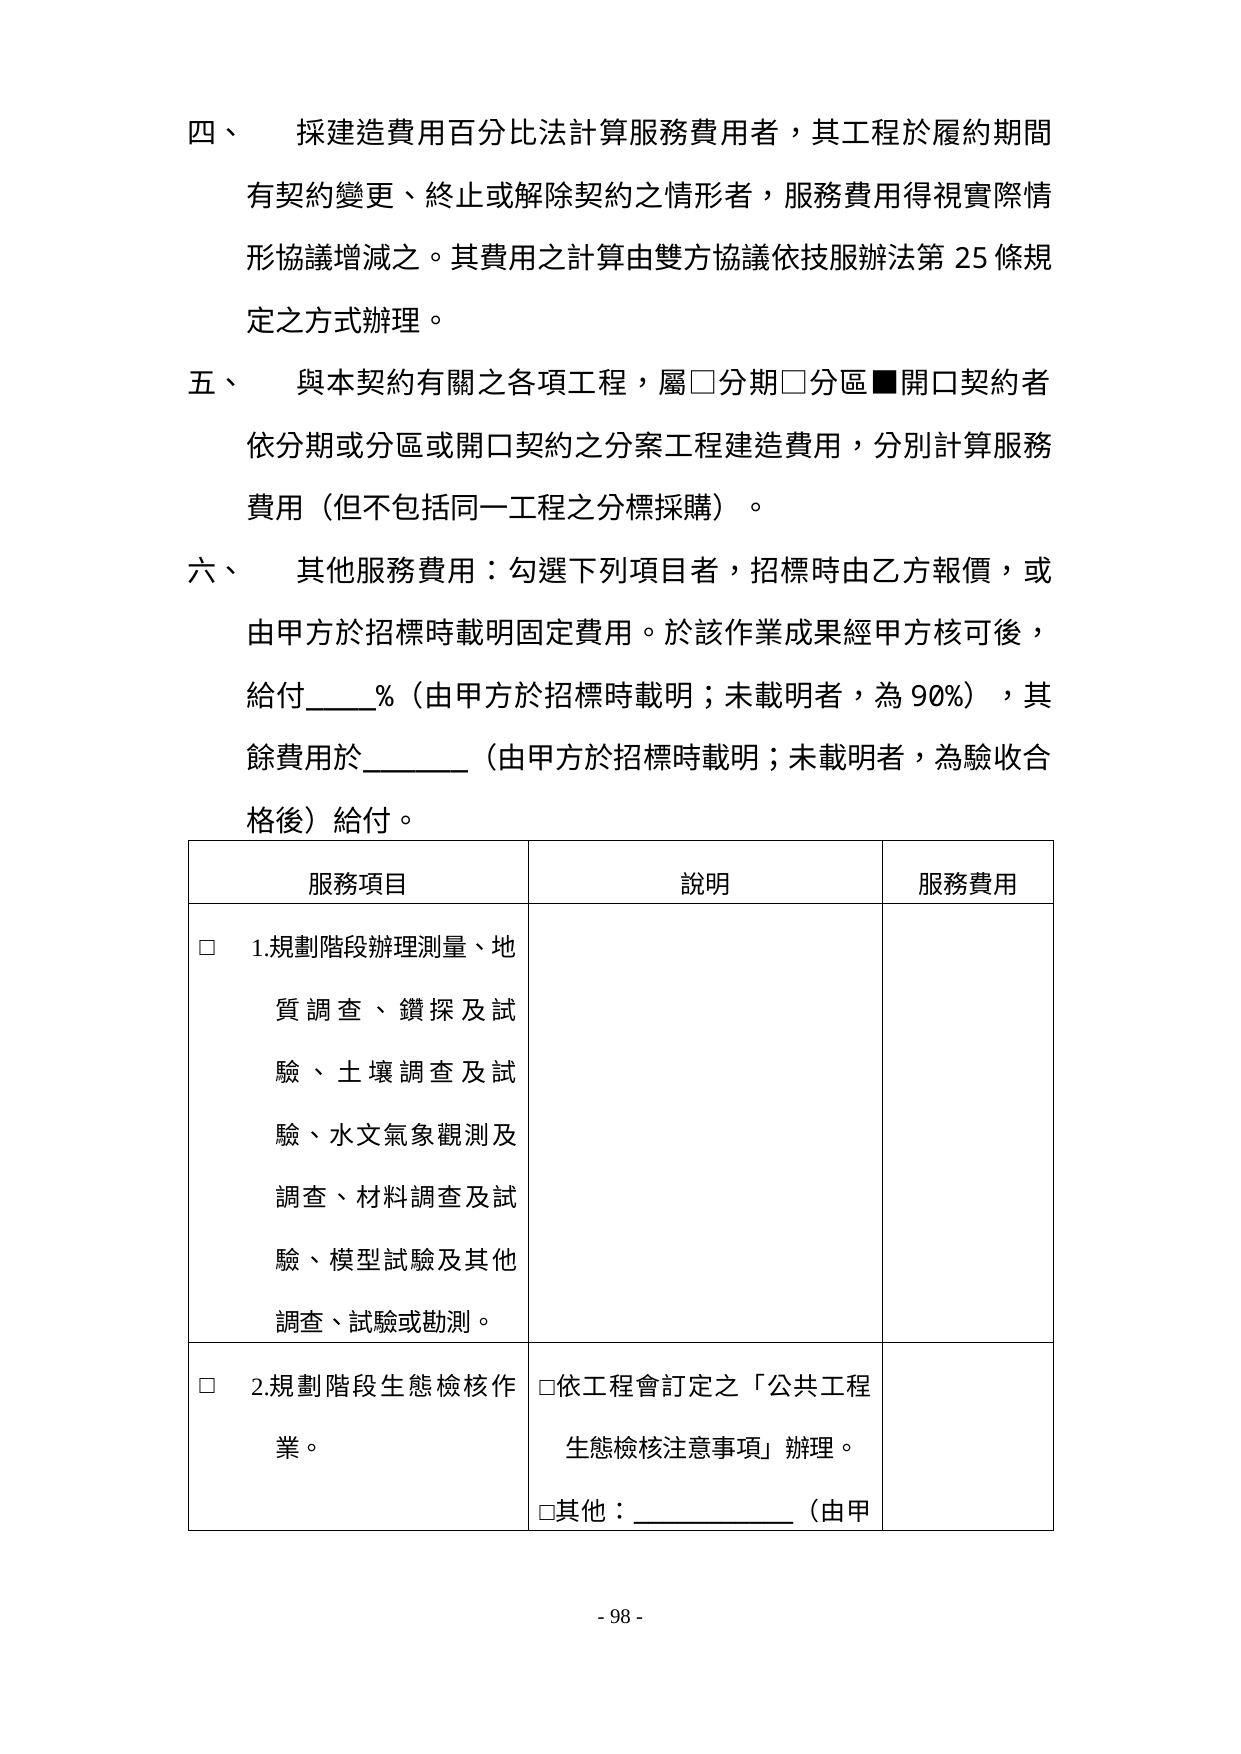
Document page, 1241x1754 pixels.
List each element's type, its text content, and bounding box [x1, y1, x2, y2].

table_cell [529, 904, 882, 1342]
list 與本契約有關之各項工程，屬□分期□分區■開口契約者，依分期或分區或開口契約之分案工程建造費用，分別計算服務費用（但不包括同一工程之分標採購）。 [187, 339, 1053, 527]
list 其他服務費用：勾選下列項目者，招標時由乙方報價，或由甲方於招標時載明固定費用。於該作業成果經甲方核可後，給付____%（由甲方於招標時載明；未載明者，為90%），其餘費用於______（由甲方於招標時載明；未載明者，為驗收合格後）給付。 [187, 527, 1053, 839]
table_cell □ [189, 904, 239, 1342]
table_cell □依工程會訂定之「公共工程生態檢核注意事項」辦理。 □其他：___________（由甲 [529, 1343, 882, 1530]
table_cell 規劃階段辦理測量、地質調查、鑽探及試驗、土壤調查及試驗、水文氣象觀測及調查、材料調查及試驗、模型試驗及其他調查、試驗或勘測。 [240, 904, 528, 1342]
table_header 服務費用 [883, 841, 1053, 903]
table_cell □ [189, 1343, 239, 1530]
list 採建造費用百分比法計算服務費用者，其工程於履約期間有契約變更、終止或解除契約之情形者，服務費用得視實際情形協議增減之。其費用之計算由雙方協議依技服辦法第25條規定之方式辦理。 [187, 89, 1053, 339]
table_cell [883, 904, 1053, 1342]
table_header 服務項目 [189, 841, 528, 903]
table_header 說明 [529, 841, 882, 903]
table_cell 規劃階段生態檢核作業。 [240, 1343, 528, 1530]
table_cell [883, 1343, 1053, 1530]
